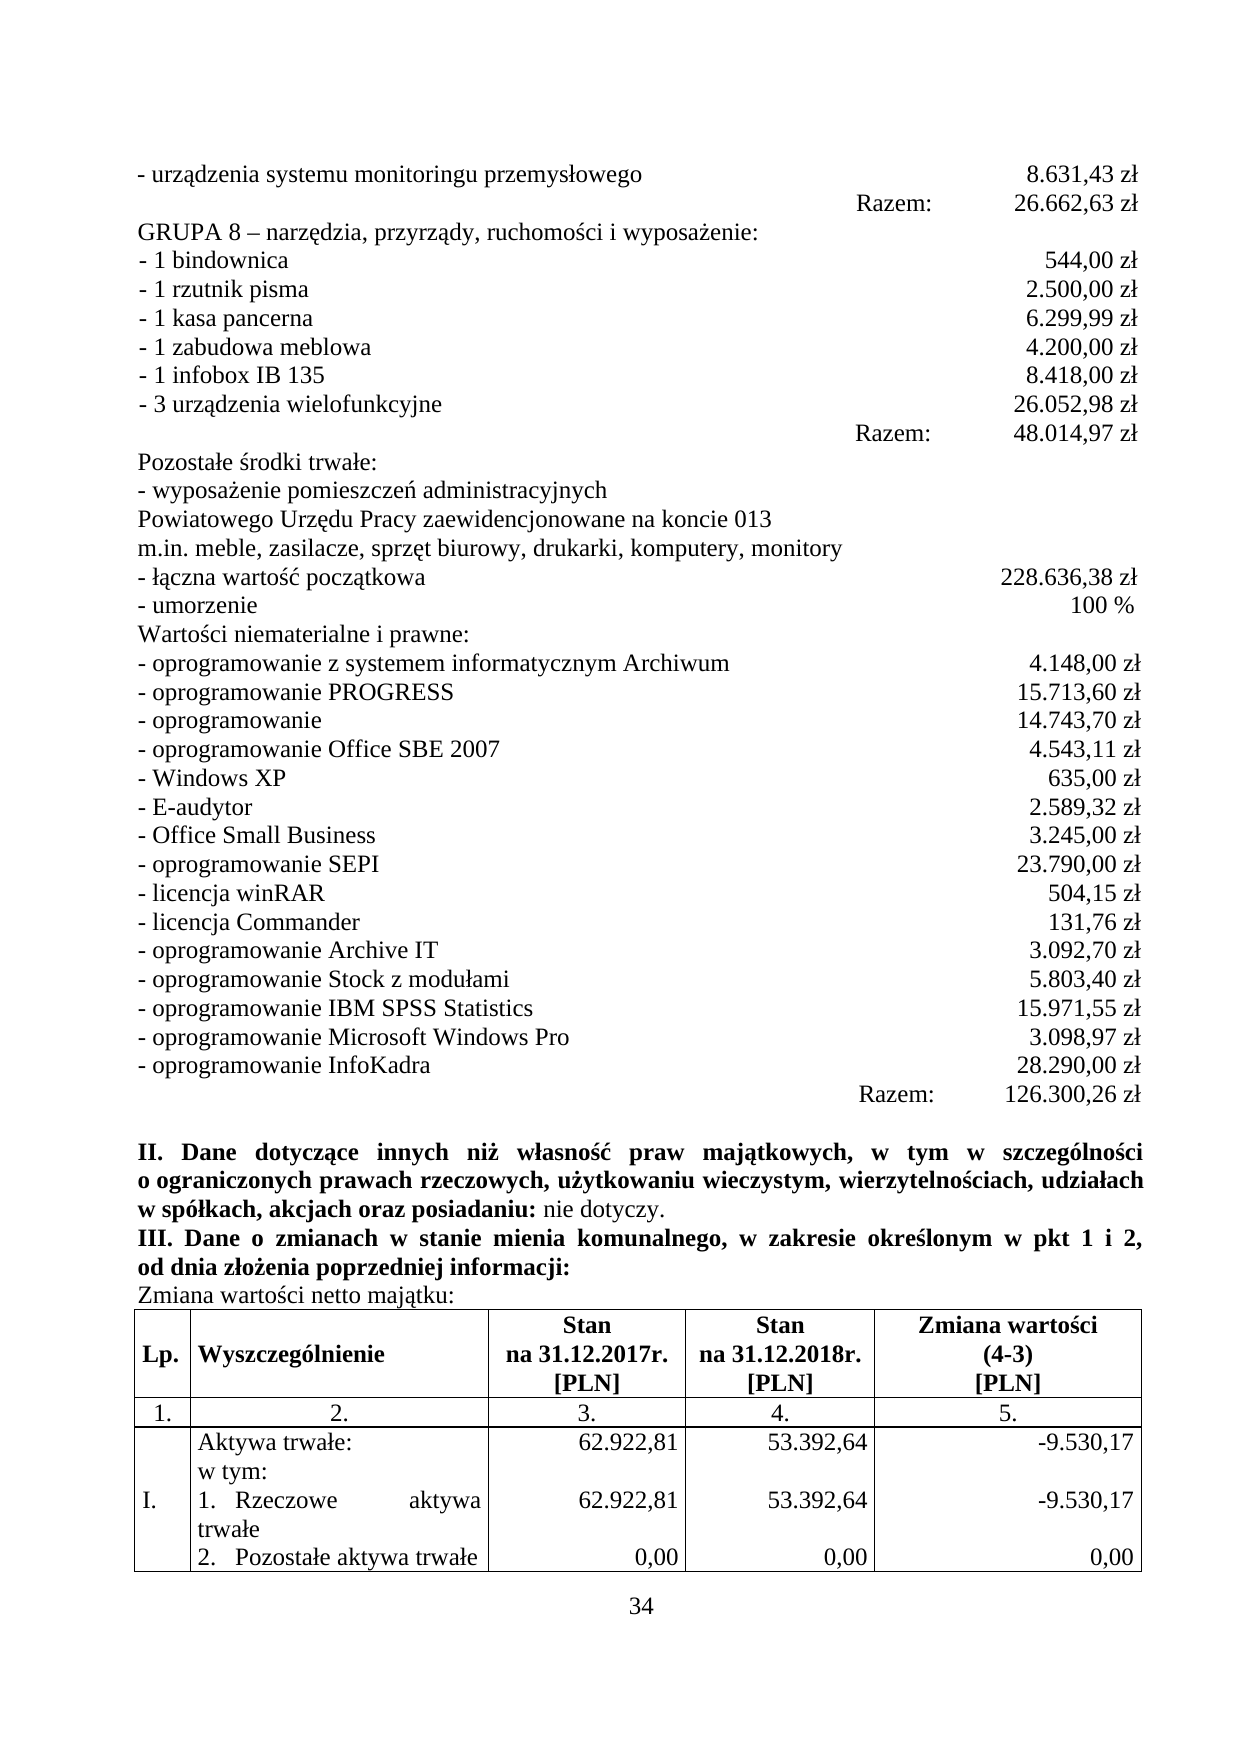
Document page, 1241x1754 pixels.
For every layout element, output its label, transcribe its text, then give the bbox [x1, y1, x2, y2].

table_cell 14.743,70 zł [935, 706, 1141, 734]
table_cell - Windows XP [138, 763, 934, 792]
table_cell - 1 zabudowa meblowa [139, 332, 931, 361]
table_header Wyszczególnienie [191, 1310, 488, 1397]
table_cell Razem: [138, 1079, 934, 1108]
table_cell 15.971,55 zł [935, 993, 1141, 1022]
table_cell 1. [135, 1398, 190, 1426]
text - umorzenie 100 % [137, 591, 1145, 619]
table_cell - 3 urządzenia wielofunkcyjne [139, 389, 931, 418]
table_header - 1 bindownica [139, 246, 931, 274]
table_cell 62.922,81 62.922,81 0,00 [489, 1428, 685, 1571]
table_header 544,00 zł [931, 246, 1137, 274]
table_cell - oprogramowanie Office SBE 2007 [138, 734, 934, 763]
table_cell - E-audytor [138, 792, 934, 821]
table_cell I. [135, 1428, 190, 1571]
table_cell 4.543,11 zł [935, 734, 1141, 763]
table_cell 126.300,26 zł [935, 1079, 1141, 1108]
text - łączna wartość początkowa 228.636,38 zł [137, 562, 1145, 591]
table_cell 3.098,97 zł [935, 1022, 1141, 1051]
table_cell 2. [191, 1398, 488, 1426]
table_cell 3.245,00 zł [935, 821, 1141, 849]
table_cell 2.589,32 zł [935, 792, 1141, 821]
table_cell 6.299,99 zł [931, 303, 1137, 332]
table_cell Aktywa trwałe: w tym: Rzeczowe aktywa trwałe Pozostałe aktywa trwałe [191, 1428, 488, 1571]
table_cell - Office Small Business [138, 821, 934, 849]
table_cell - licencja winRAR [138, 878, 934, 907]
table_cell 26.662,63 zł [932, 188, 1138, 217]
table_cell 8.631,43 zł [932, 159, 1138, 188]
text - wyposażenie pomieszczeń administracyjnych [137, 476, 1145, 504]
table_header Lp. [135, 1310, 190, 1397]
table_cell 635,00 zł [935, 763, 1141, 792]
table_cell Razem: [139, 418, 931, 447]
text Powiatowego Urzędu Pracy zaewidencjonowane na koncie 013 [137, 504, 1145, 533]
table_cell - oprogramowanie IBM SPSS Statistics [138, 993, 934, 1022]
table_cell Razem: [137, 188, 932, 217]
table_cell 5.803,40 zł [935, 964, 1141, 993]
table_cell 28.290,00 zł [935, 1051, 1141, 1079]
text m.in. meble, zasilacze, sprzęt biurowy, drukarki, komputery, monitory [137, 533, 1145, 562]
table_cell 4. [686, 1398, 874, 1426]
table_cell 3.092,70 zł [935, 936, 1141, 964]
text III. Dane o zmianach w stanie mienia komunalnego, w zakresie określonym w pkt 1 i 2, od dnia złożenia poprzedniej informacji: [137, 1223, 1145, 1281]
table_cell - 1 infobox IB 135 [139, 361, 931, 389]
table_cell 15.713,60 zł [935, 677, 1141, 706]
table_cell - oprogramowanie InfoKadra [138, 1051, 934, 1079]
table_cell - licencja Commander [138, 907, 934, 936]
table_cell - 1 kasa pancerna [139, 303, 931, 332]
table_cell 2.500,00 zł [931, 274, 1137, 303]
table_cell -9.530,17 -9.530,17 0,00 [875, 1428, 1141, 1571]
text GRUPA 8 – narzędzia, przyrządy, ruchomości i wyposażenie: [137, 217, 1145, 246]
table_cell 4.200,00 zł [931, 332, 1137, 361]
table_cell - oprogramowanie Archive IT [138, 936, 934, 964]
table_cell 5. [875, 1398, 1141, 1426]
table_cell 3. [489, 1398, 685, 1426]
table_header 4.148,00 zł [935, 648, 1141, 677]
table_cell 131,76 zł [935, 907, 1141, 936]
table_header Stan na 31.12.2018r. [PLN] [686, 1310, 874, 1397]
table_cell - oprogramowanie Stock z modułami [138, 964, 934, 993]
table_header Stan na 31.12.2017r. [PLN] [489, 1310, 685, 1397]
table_cell 48.014,97 zł [931, 418, 1137, 447]
table_cell - oprogramowanie PROGRESS [138, 677, 934, 706]
text Zmiana wartości netto majątku: [137, 1281, 1145, 1309]
table_cell 8.418,00 zł [931, 361, 1137, 389]
table_cell - 1 rzutnik pisma [139, 274, 931, 303]
table_header Zmiana wartości (4-3) [PLN] [875, 1310, 1141, 1397]
table_cell 504,15 zł [935, 878, 1141, 907]
table_cell - oprogramowanie Microsoft Windows Pro [138, 1022, 934, 1051]
table_cell - oprogramowanie [138, 706, 934, 734]
table_cell 23.790,00 zł [935, 849, 1141, 878]
table_cell 26.052,98 zł [931, 389, 1137, 418]
table_cell - urządzenia systemu monitoringu przemysłowego [137, 159, 932, 188]
text Wartości niematerialne i prawne: [137, 619, 1145, 648]
table_cell - oprogramowanie SEPI [138, 849, 934, 878]
text II. Dane dotyczące innych niż własność praw majątkowych, w tym w szczególności o ograniczonych prawach rzeczowych, użytkowaniu wieczystym, wierzytelnościach, udziałach w spółkach, akcjach oraz posiadaniu: nie dotyczy. [137, 1137, 1145, 1223]
table_cell 53.392,64 53.392,64 0,00 [686, 1428, 874, 1571]
table_header - oprogramowanie z systemem informatycznym Archiwum [138, 648, 934, 677]
text Pozostałe środki trwałe: [137, 447, 1145, 476]
